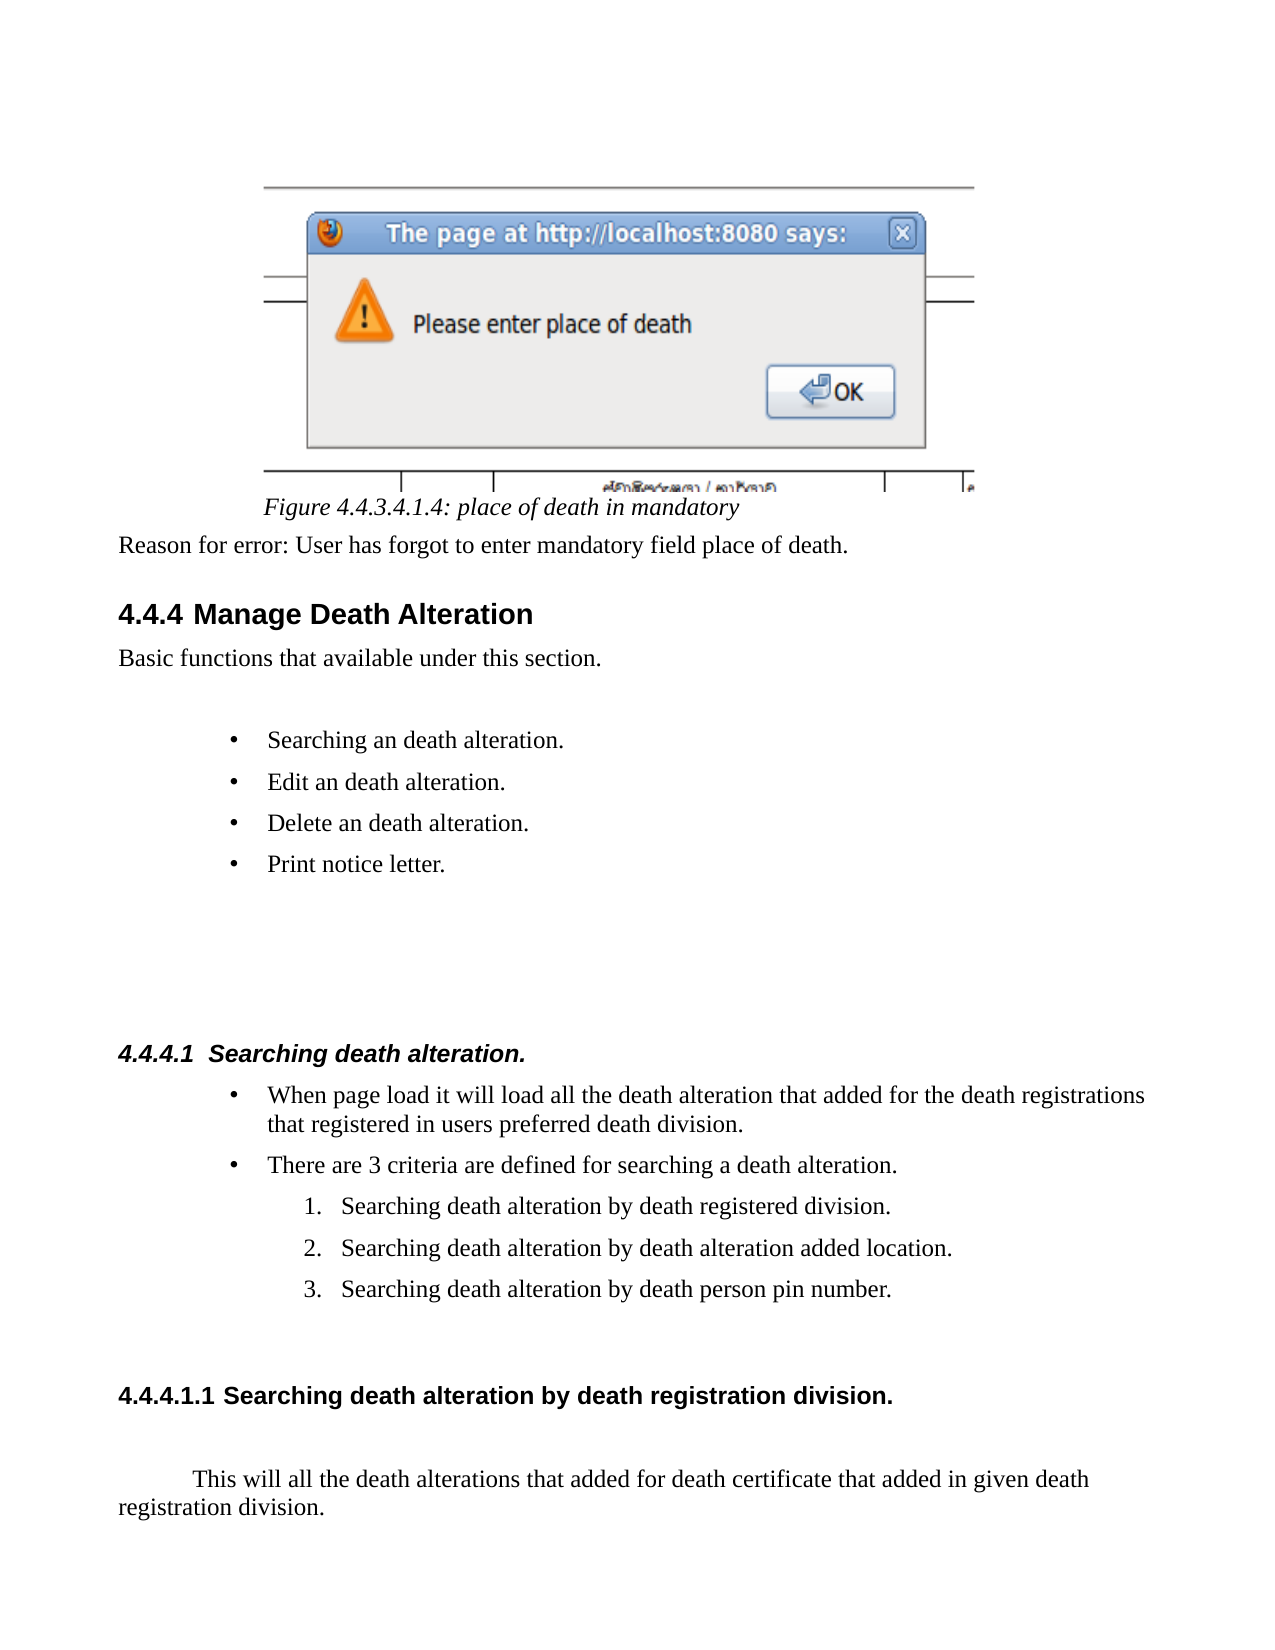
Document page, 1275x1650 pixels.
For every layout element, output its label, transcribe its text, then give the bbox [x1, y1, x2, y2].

text Basic functions that available under this section. [118, 643, 1157, 672]
list Searching death alteration by death registered division. [303, 1191, 1157, 1220]
list Searching death alteration by death alteration added location. [303, 1233, 1157, 1261]
list There are 3 criteria are defined for searching a death alteration. [229, 1150, 1157, 1179]
text This will all the death alterations that added for death certificate that added in given death registration division. [118, 1464, 1157, 1521]
list Print notice letter. [229, 849, 1157, 878]
list When page load it will load all the death alteration that added for the death registrations that registered in users preferred death division. [229, 1080, 1157, 1138]
subtitle Searching death alteration. [118, 1039, 1157, 1068]
text Figure 4.4.3.4.1.4: place of death in mandatory [263, 492, 974, 521]
list Edit an death alteration. [229, 767, 1157, 795]
subtitle Manage Death Alteration [118, 597, 1157, 630]
picture [263, 164, 975, 492]
subtitle Searching death alteration by death registration division. [118, 1381, 1157, 1410]
list Searching an death alteration. [229, 725, 1157, 754]
list Searching death alteration by death person pin number. [303, 1274, 1157, 1303]
text Reason for error: User has forgot to enter mandatory field place of death. [118, 531, 1157, 559]
list Delete an death alteration. [229, 808, 1157, 837]
